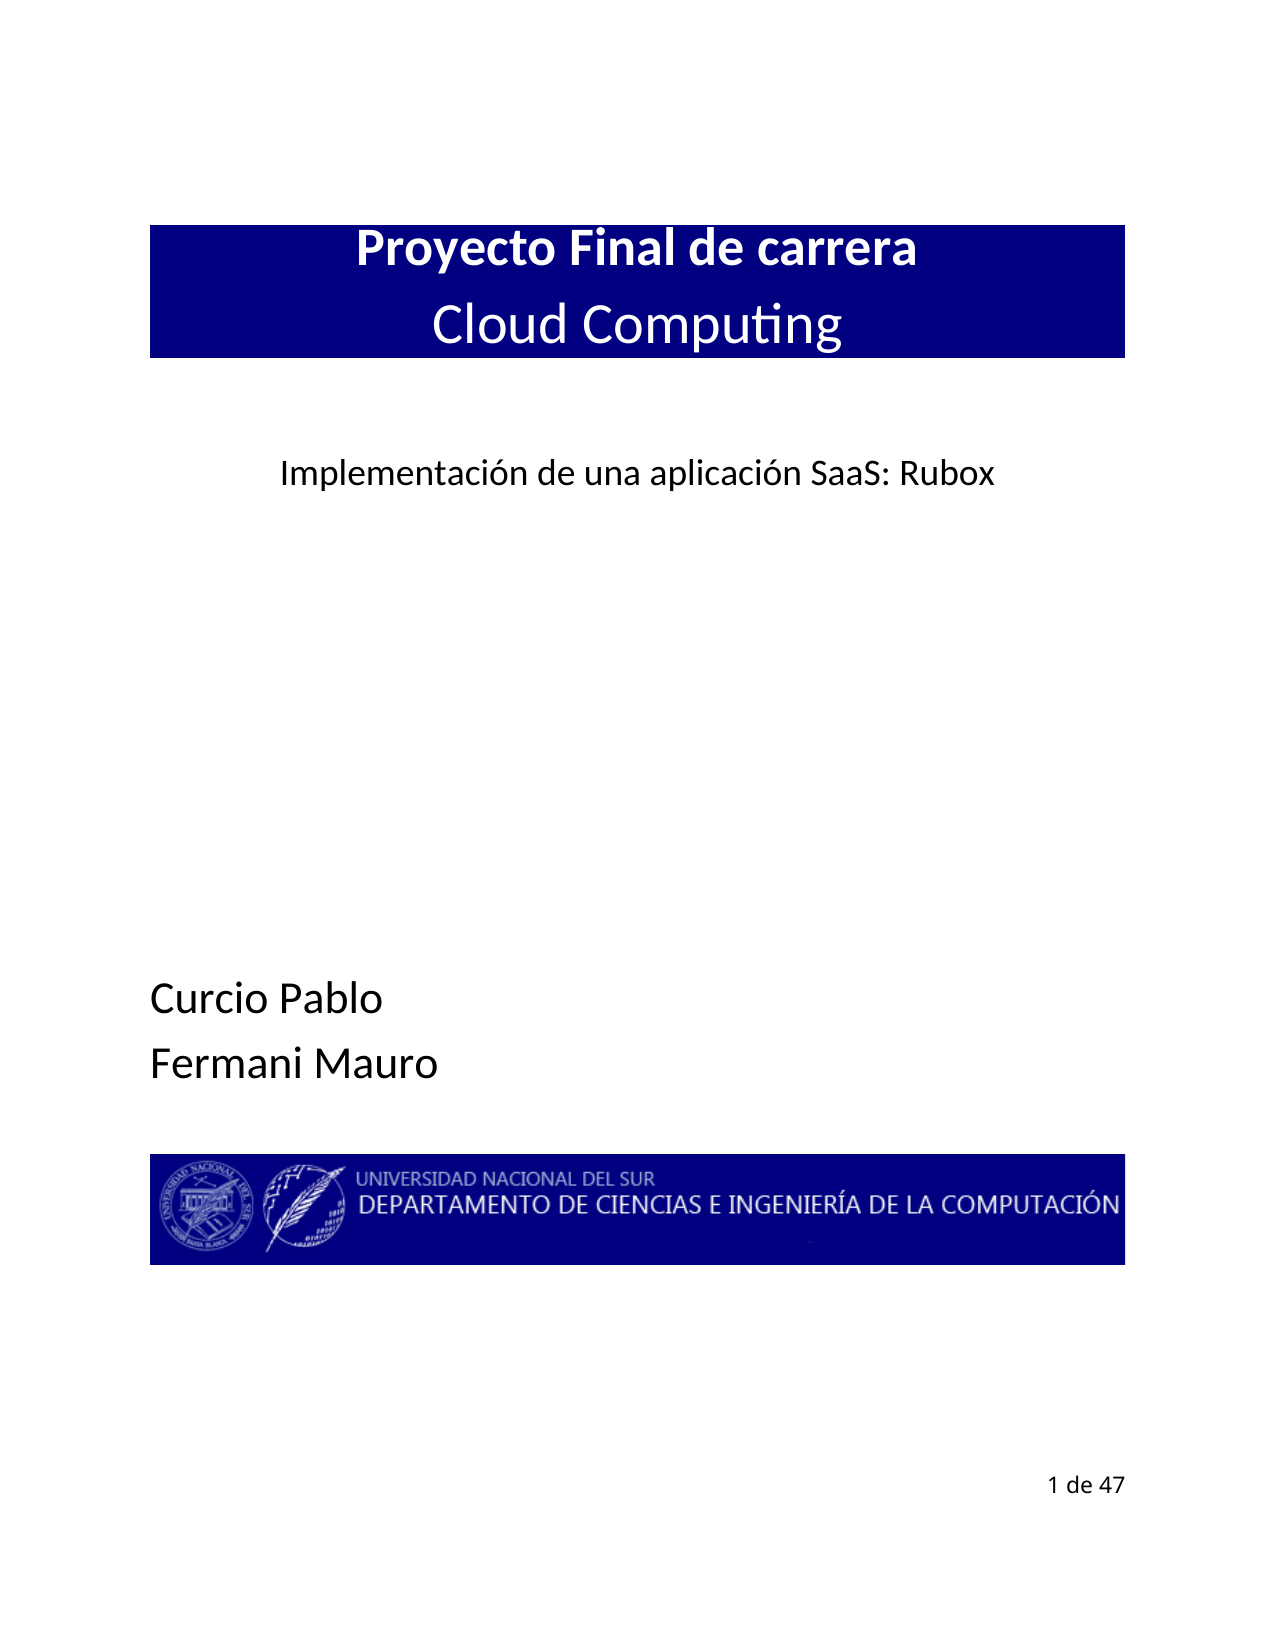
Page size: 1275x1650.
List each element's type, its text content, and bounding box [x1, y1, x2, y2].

picture [150, 1154, 1125, 1265]
subtitle Fermani Mauro [150, 1044, 1125, 1090]
subtitle Proyecto Final de carrera [150, 225, 1125, 279]
subtitle Curcio Pablo [150, 979, 1125, 1024]
subtitle Cloud Computing [150, 299, 1125, 358]
subtitle Implementación de una aplicación SaaS: Rubox [150, 457, 1125, 494]
